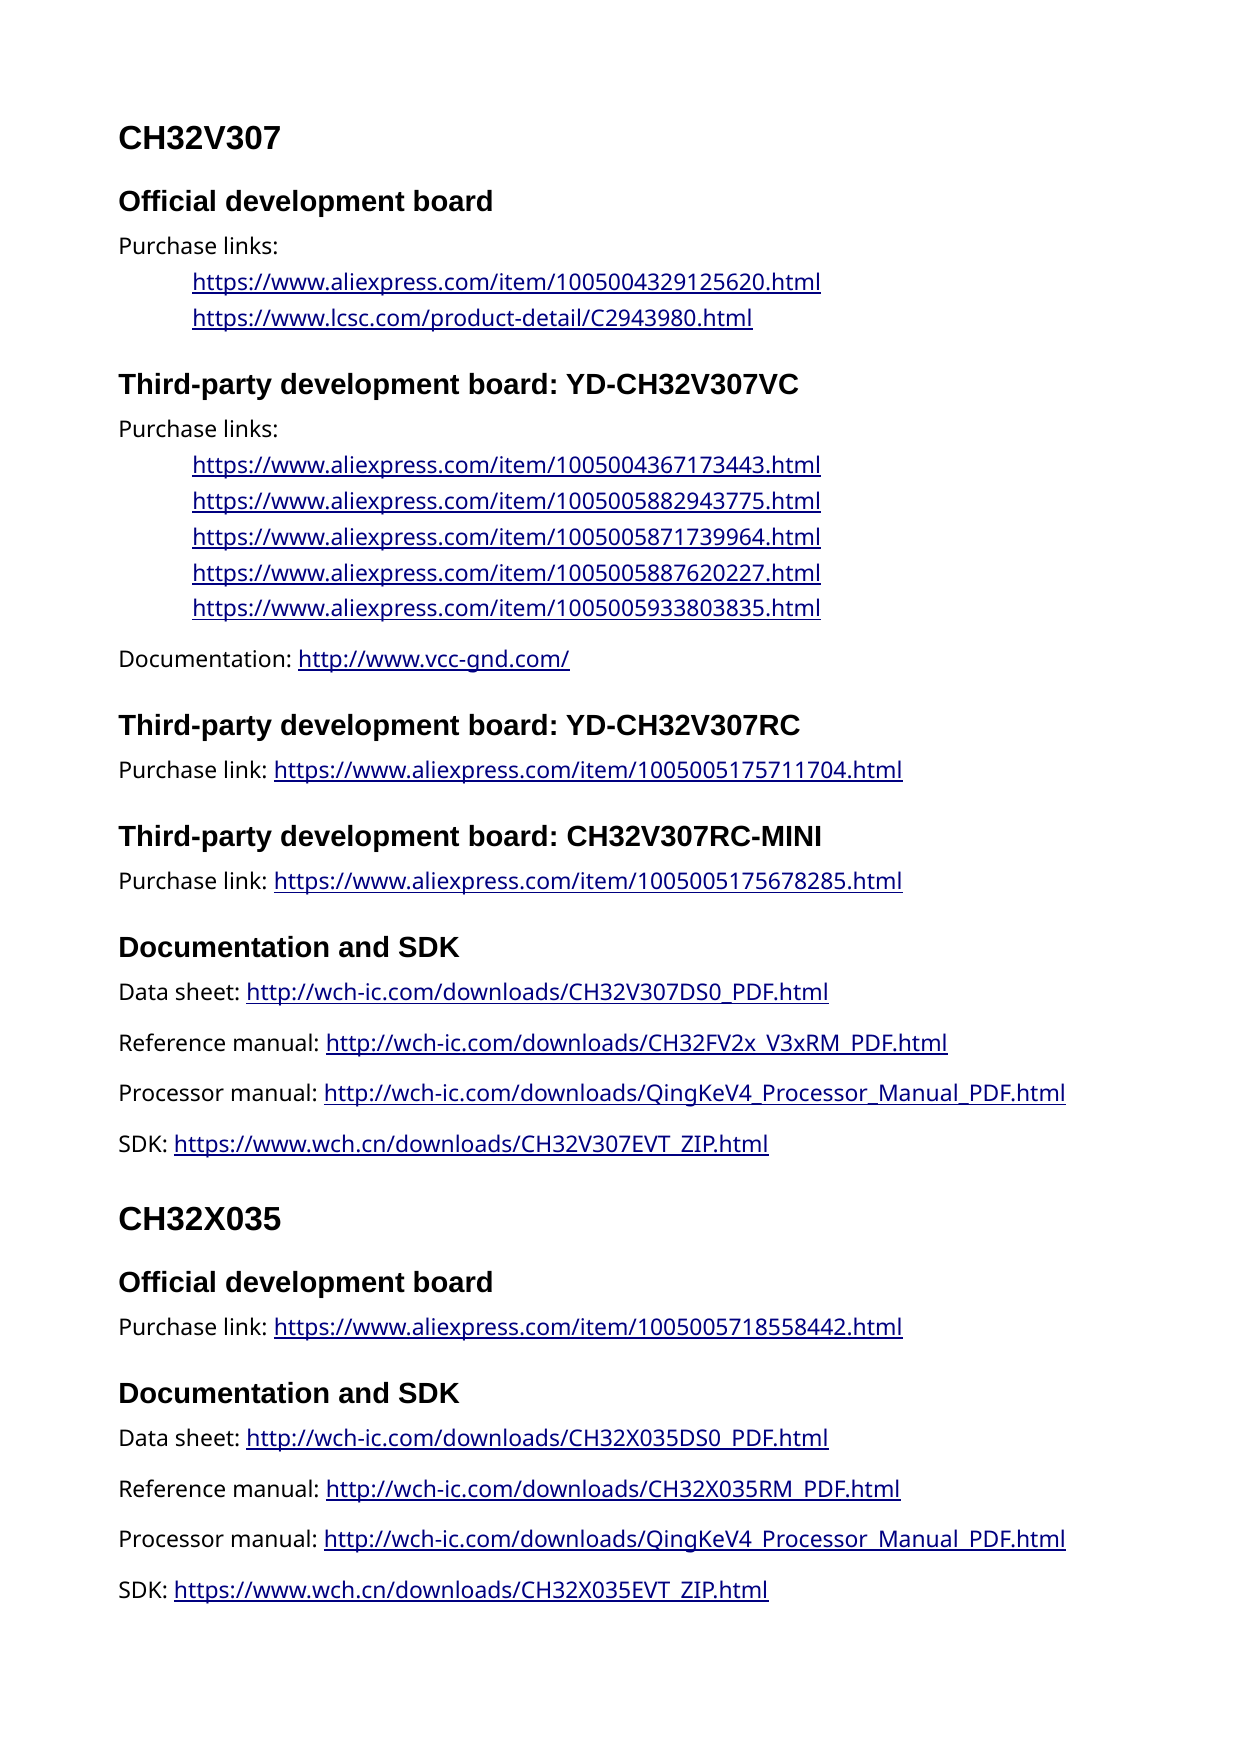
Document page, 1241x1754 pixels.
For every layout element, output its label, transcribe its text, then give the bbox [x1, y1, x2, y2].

text https://www.aliexpress.com/item/1005005882943775.html [192, 484, 1122, 516]
subtitle Third-party development board: CH32V307RC-MINI [118, 819, 1122, 853]
subtitle Documentation and SDK [118, 1376, 1122, 1409]
text Purchase links: [118, 413, 1122, 444]
subtitle CH32X035 [118, 1199, 1122, 1238]
text SDK: https://www.wch.cn/downloads/CH32V307EVT_ZIP.html [118, 1128, 1122, 1159]
text https://www.aliexpress.com/item/1005005933803835.html [192, 592, 1122, 624]
subtitle Third-party development board: YD-CH32V307VC [118, 367, 1122, 400]
subtitle Official development board [118, 1265, 1122, 1298]
subtitle CH32V307 [118, 118, 1122, 157]
subtitle Official development board [118, 184, 1122, 217]
text Purchase link: https://www.aliexpress.com/item/1005005175711704.html [118, 754, 1122, 785]
text Reference manual: http://wch-ic.com/downloads/CH32X035RM_PDF.html [118, 1472, 1122, 1504]
text https://www.aliexpress.com/item/1005004329125620.html [192, 266, 1122, 297]
text https://www.aliexpress.com/item/1005004367173443.html [192, 449, 1122, 480]
text Data sheet: http://wch-ic.com/downloads/CH32V307DS0_PDF.html [118, 976, 1122, 1008]
text https://www.lcsc.com/product-detail/C2943980.html [192, 302, 1122, 333]
text Purchase links: [118, 230, 1122, 261]
text Documentation: http://www.vcc-gnd.com/ [118, 643, 1122, 674]
text Processor manual: http://wch-ic.com/downloads/QingKeV4_Processor_Manual_PDF.html [118, 1077, 1122, 1109]
text SDK: https://www.wch.cn/downloads/CH32X035EVT_ZIP.html [118, 1573, 1122, 1605]
text Reference manual: http://wch-ic.com/downloads/CH32FV2x_V3xRM_PDF.html [118, 1027, 1122, 1058]
text Data sheet: http://wch-ic.com/downloads/CH32X035DS0_PDF.html [118, 1422, 1122, 1453]
text Processor manual: http://wch-ic.com/downloads/QingKeV4_Processor_Manual_PDF.html [118, 1523, 1122, 1554]
subtitle Third-party development board: YD-CH32V307RC [118, 708, 1122, 742]
text Purchase link: https://www.aliexpress.com/item/1005005718558442.html [118, 1311, 1122, 1342]
text https://www.aliexpress.com/item/1005005871739964.html [192, 521, 1122, 552]
text Purchase link: https://www.aliexpress.com/item/1005005175678285.html [118, 865, 1122, 896]
text https://www.aliexpress.com/item/1005005887620227.html [192, 556, 1122, 588]
subtitle Documentation and SDK [118, 930, 1122, 964]
